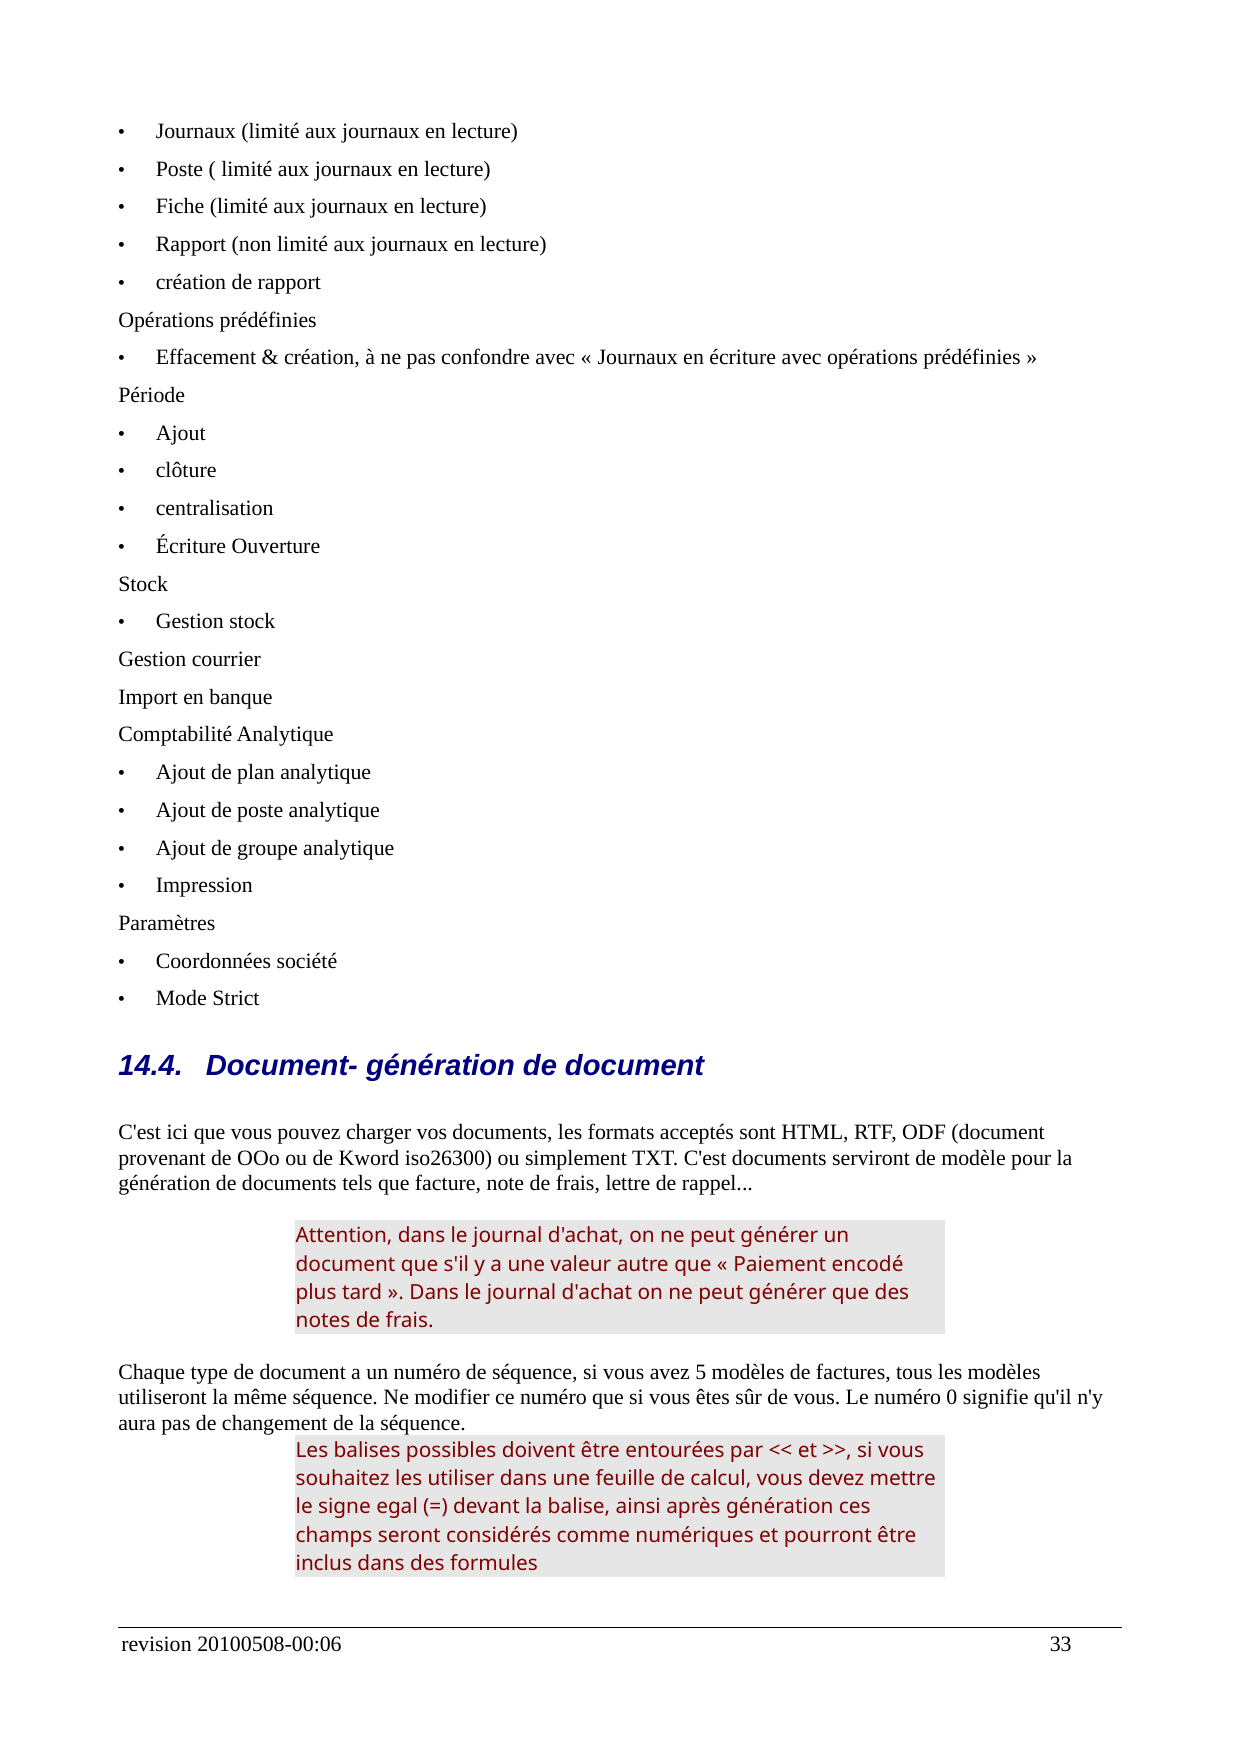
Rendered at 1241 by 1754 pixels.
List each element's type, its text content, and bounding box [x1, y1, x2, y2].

list centralisation [118, 495, 1122, 520]
list Ajout [118, 420, 1122, 445]
list Mode Strict [118, 985, 1122, 1011]
text Période [118, 382, 1122, 407]
list Poste ( limité aux journaux en lecture) [118, 156, 1122, 181]
list Impression [118, 872, 1122, 897]
text Stock [118, 571, 1122, 596]
list Ajout de poste analytique [118, 797, 1122, 822]
list Ajout de groupe analytique [118, 834, 1122, 860]
text Paramètres [118, 910, 1122, 935]
text Attention, dans le journal d'achat, on ne peut générer un document que s'il y a une valeur autre que « Paiement encodé plus tard ». Dans le journal d'achat on ne peut générer que des notes de frais. [295, 1220, 945, 1334]
text C'est ici que vous pouvez charger vos documents, les formats acceptés sont HTML, RTF, ODF (document provenant de OOo ou de Kword iso26300) ou simplement TXT. C'est documents serviront de modèle pour la génération de documents tels que facture, note de frais, lettre de rappel... [118, 1119, 1122, 1195]
list Effacement & création, à ne pas confondre avec « Journaux en écriture avec opérations prédéfinies » [118, 344, 1122, 369]
text Gestion courrier [118, 646, 1122, 671]
text Opérations prédéfinies [118, 307, 1122, 332]
text Les balises possibles doivent être entourées par << et >>, si vous souhaitez les utiliser dans une feuille de calcul, vous devez mettre le signe egal (=) devant la balise, ainsi après génération ces champs seront considérés comme numériques et pourront être inclus dans des formules [295, 1435, 945, 1577]
text Import en banque [118, 684, 1122, 709]
text Comptabilité Analytique [118, 721, 1122, 747]
list clôture [118, 457, 1122, 483]
list Journaux (limité aux journaux en lecture) [118, 118, 1122, 143]
list Coordonnées société [118, 948, 1122, 973]
list Rapport (non limité aux journaux en lecture) [118, 231, 1122, 256]
subtitle Document- génération de document [118, 1048, 1122, 1082]
list Écriture Ouverture [118, 533, 1122, 558]
list Gestion stock [118, 608, 1122, 633]
list Ajout de plan analytique [118, 759, 1122, 784]
list Fiche (limité aux journaux en lecture) [118, 193, 1122, 219]
text Chaque type de document a un numéro de séquence, si vous avez 5 modèles de factures, tous les modèles utiliseront la même séquence. Ne modifier ce numéro que si vous êtes sûr de vous. Le numéro 0 signifie qu'il n'y aura pas de changement de la séquence. [118, 1359, 1122, 1435]
list création de rapport [118, 269, 1122, 294]
